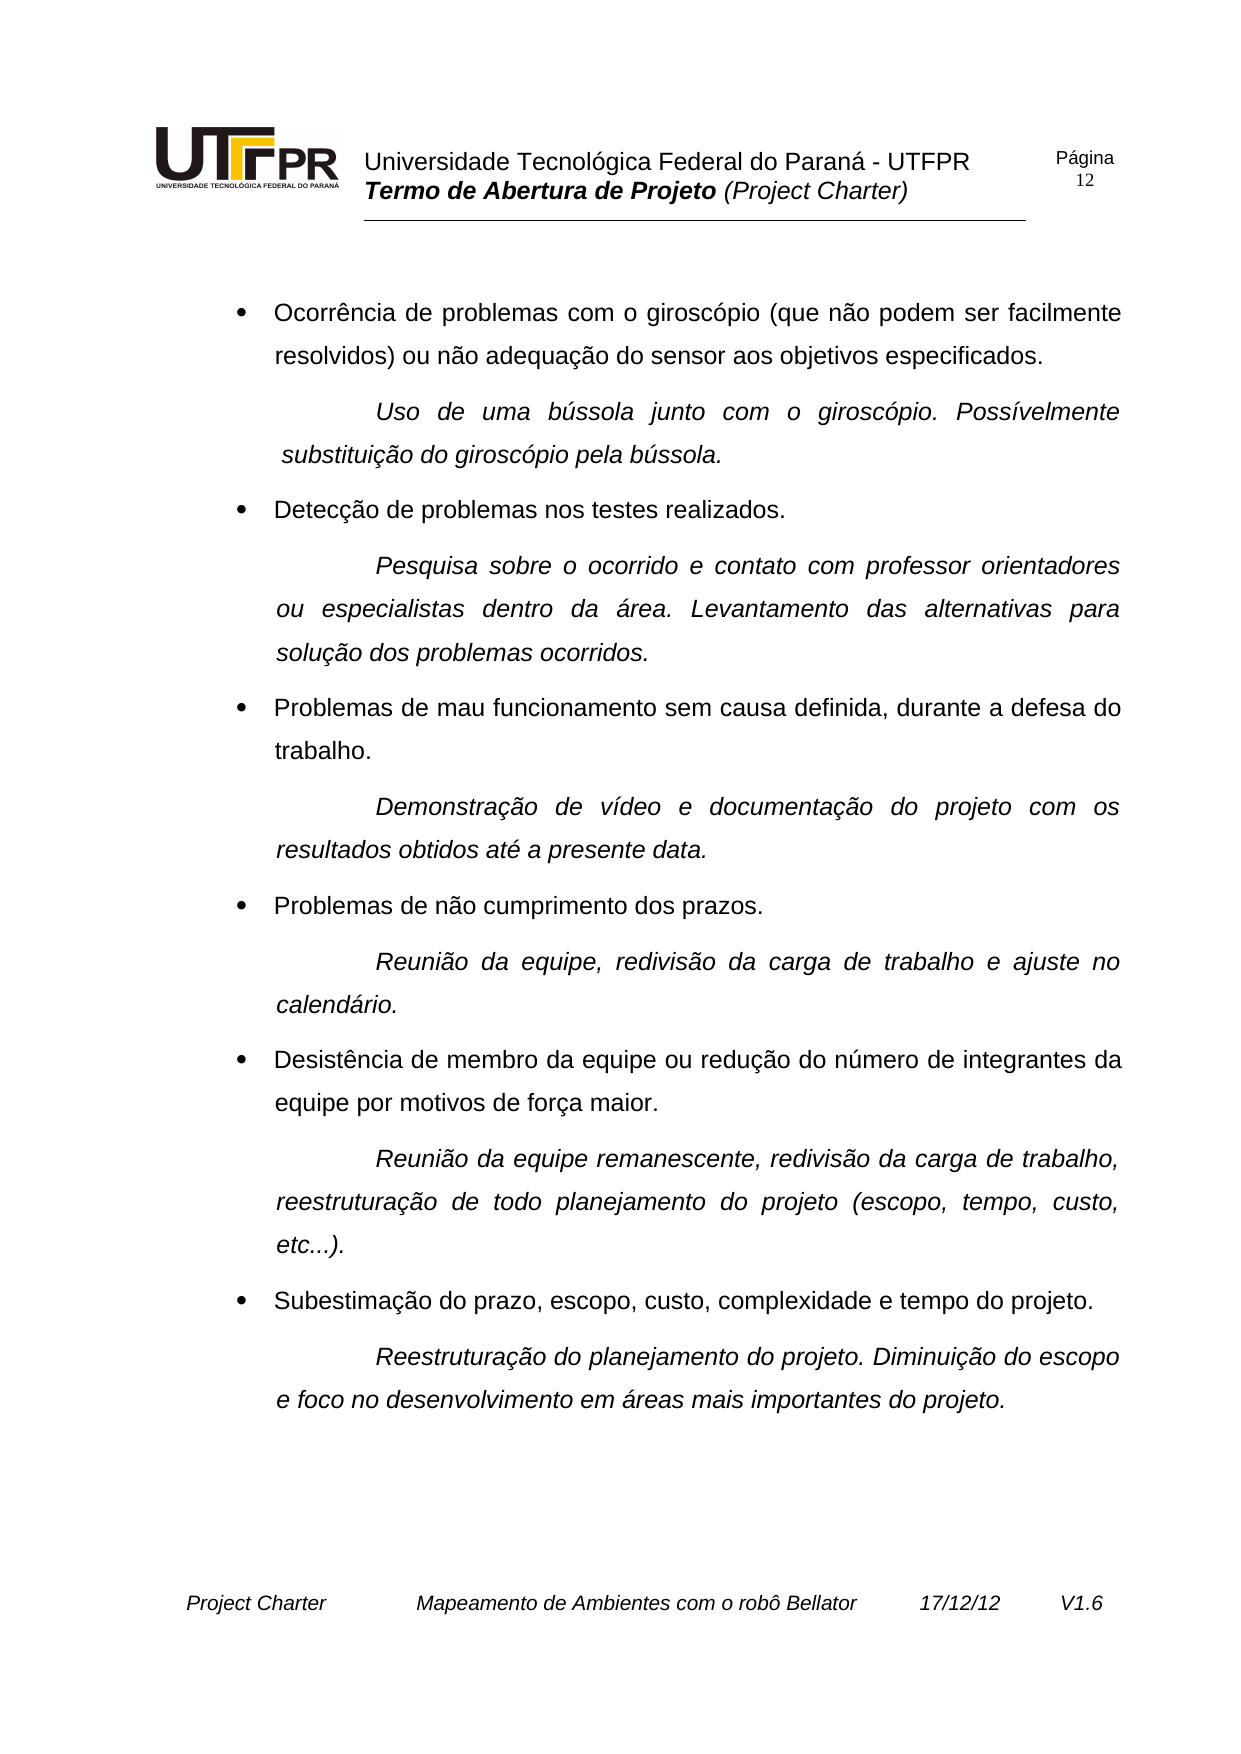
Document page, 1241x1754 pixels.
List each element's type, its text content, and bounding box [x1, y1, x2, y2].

text Demonstração de vídeo e documentação do projeto com os resultados obtidos até a presente data. [276, 792, 1123, 864]
text Pesquisa sobre o ocorrido e contato com professor orientadores ou especialistas dentro da área. Levantamento das alternativas para solução dos problemas ocorridos. [276, 551, 1123, 666]
list Desistência de membro da equipe ou redução do número de integrantes da equipe por motivos de força maior. [237, 1045, 1123, 1117]
list Problemas de mau funcionamento sem causa definida, durante a defesa do trabalho. [237, 693, 1123, 765]
text Reestruturação do planejamento do projeto. Diminuição do escopo e foco no desenvolvimento em áreas mais importantes do projeto. [276, 1342, 1123, 1413]
list Detecção de problemas nos testes realizados. [237, 496, 1123, 524]
picture [155, 127, 339, 189]
list Problemas de não cumprimento dos prazos. [237, 891, 1123, 919]
text Reunião da equipe, redivisão da carga de trabalho e ajuste no calendário. [276, 946, 1123, 1018]
list Ocorrência de problemas com o giroscópio (que não podem ser facilmente resolvidos) ou não adequação do sensor aos objetivos especificados. [237, 298, 1123, 370]
text Reunião da equipe remanescente, redivisão da carga de trabalho, reestruturação de todo planejamento do projeto (escopo, tempo, custo, etc...). [276, 1144, 1123, 1259]
list Subestimação do prazo, escopo, custo, complexidade e tempo do projeto. [237, 1286, 1123, 1315]
list Uso de uma bússola junto com o giroscópio. Possívelmente substituição do giroscópio pela bússola. [244, 397, 1123, 469]
